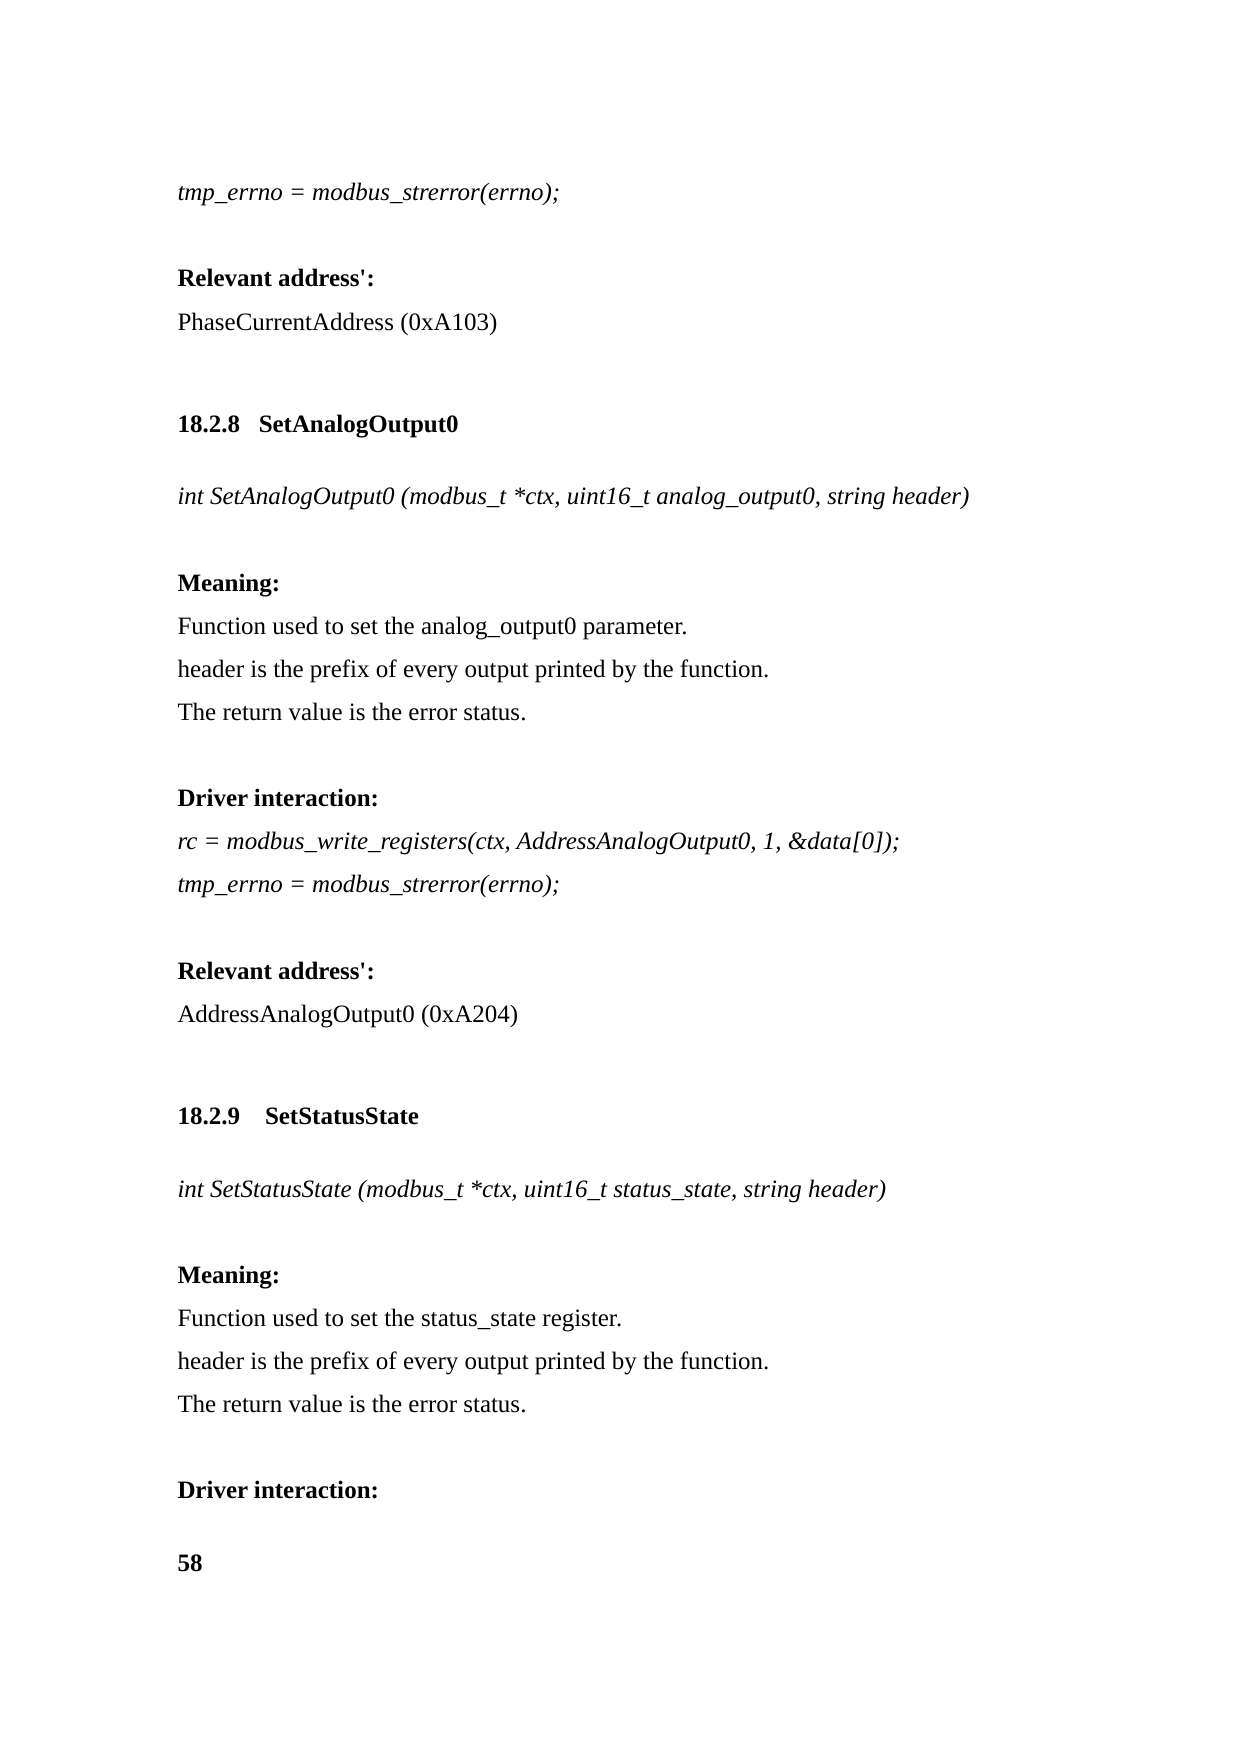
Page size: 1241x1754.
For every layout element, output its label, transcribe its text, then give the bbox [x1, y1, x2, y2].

text Relevant address': [177, 956, 1063, 984]
subtitle SetAnalogOutput0 [177, 409, 1063, 437]
subtitle SetStatusState [177, 1101, 1063, 1130]
text Relevant address': [177, 263, 1063, 292]
text Driver interaction: [177, 1476, 1063, 1504]
text int SetStatusState (modbus_t *ctx, uint16_t status_state, string header) [177, 1174, 1063, 1202]
text tmp_errno = modbus_strerror(errno); [177, 869, 1063, 898]
text header is the prefix of every output printed by the function. [177, 1346, 1063, 1375]
text Function used to set the analog_output0 parameter. [177, 611, 1063, 639]
text Driver interaction: [177, 783, 1063, 812]
text header is the prefix of every output printed by the function. [177, 654, 1063, 683]
text PhaseCurrentAddress (0xA103) [177, 307, 1063, 335]
text Meaning: [177, 1260, 1063, 1289]
text The return value is the error status. [177, 1389, 1063, 1418]
text Function used to set the status_state register. [177, 1303, 1063, 1332]
text rc = modbus_write_registers(ctx, AddressAnalogOutput0, 1, &data[0]); [177, 826, 1063, 855]
text Meaning: [177, 568, 1063, 596]
text int SetAnalogOutput0 (modbus_t *ctx, uint16_t analog_output0, string header) [177, 481, 1063, 510]
text The return value is the error status. [177, 697, 1063, 726]
text tmp_errno = modbus_strerror(errno); [177, 177, 1063, 206]
text AddressAnalogOutput0 (0xA204) [177, 999, 1063, 1028]
